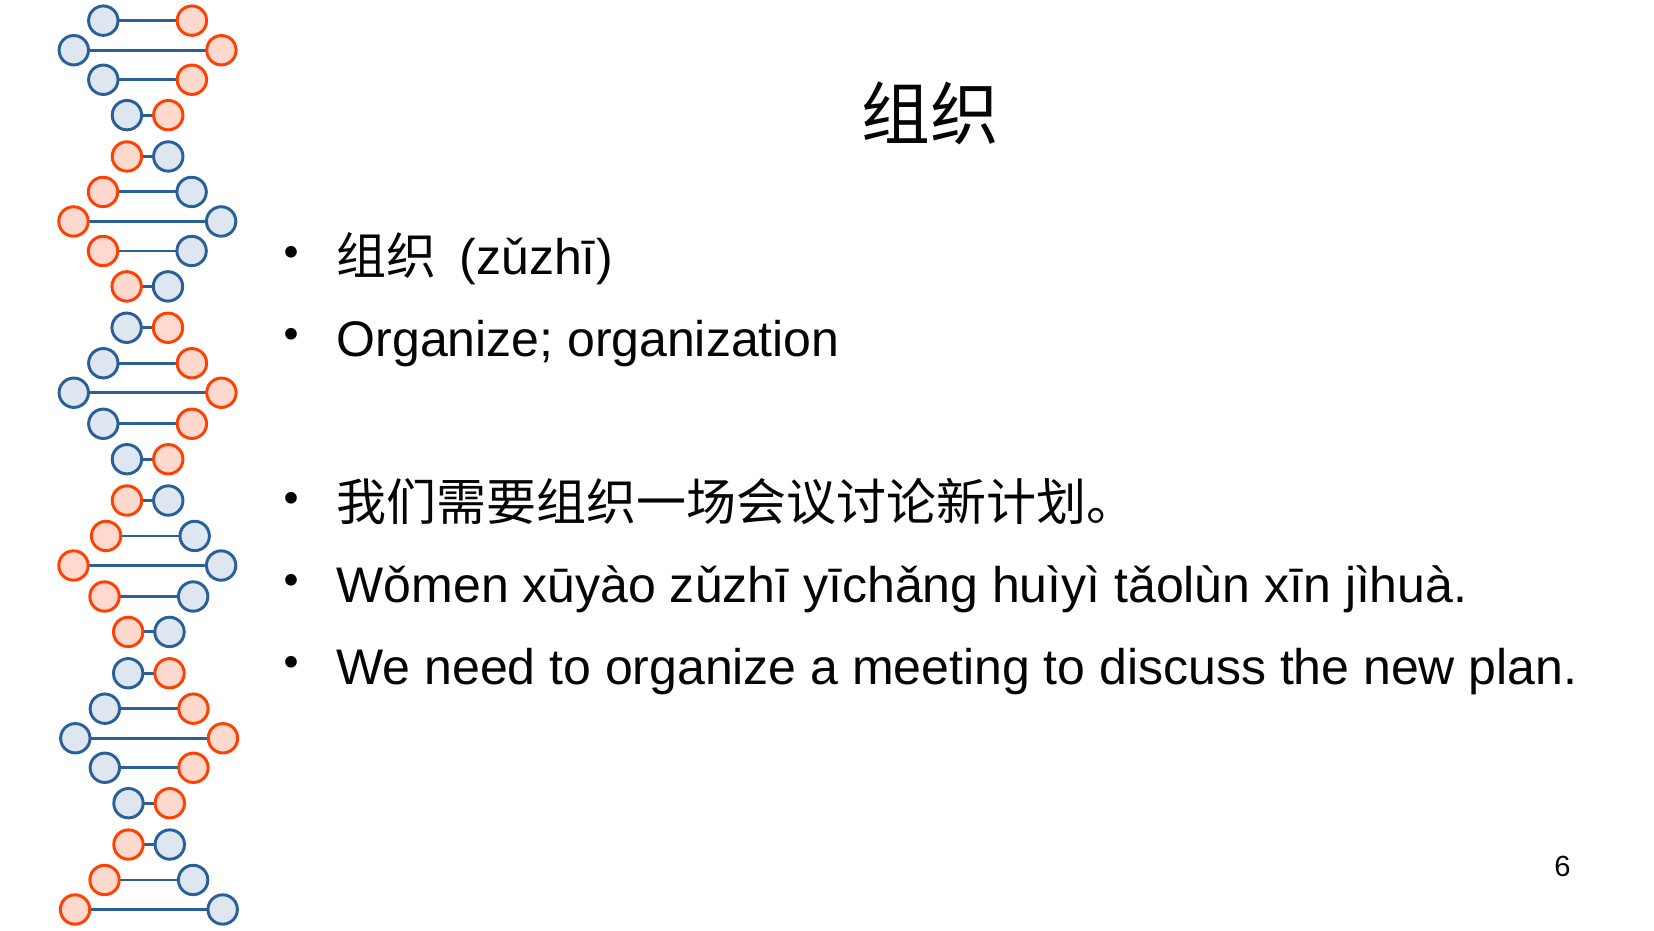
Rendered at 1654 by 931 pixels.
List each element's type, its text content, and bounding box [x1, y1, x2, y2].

title 组织 [265, 35, 1595, 189]
list 组织 (zǔzhī) Organize; organization 我们需要组织一场会议讨论新计划。 Wǒmen xūyào zǔzhī yīchǎng huìyì tǎolùn xīn jìhuà. We need to organize a meeting to discuss the new plan. [265, 224, 1595, 764]
